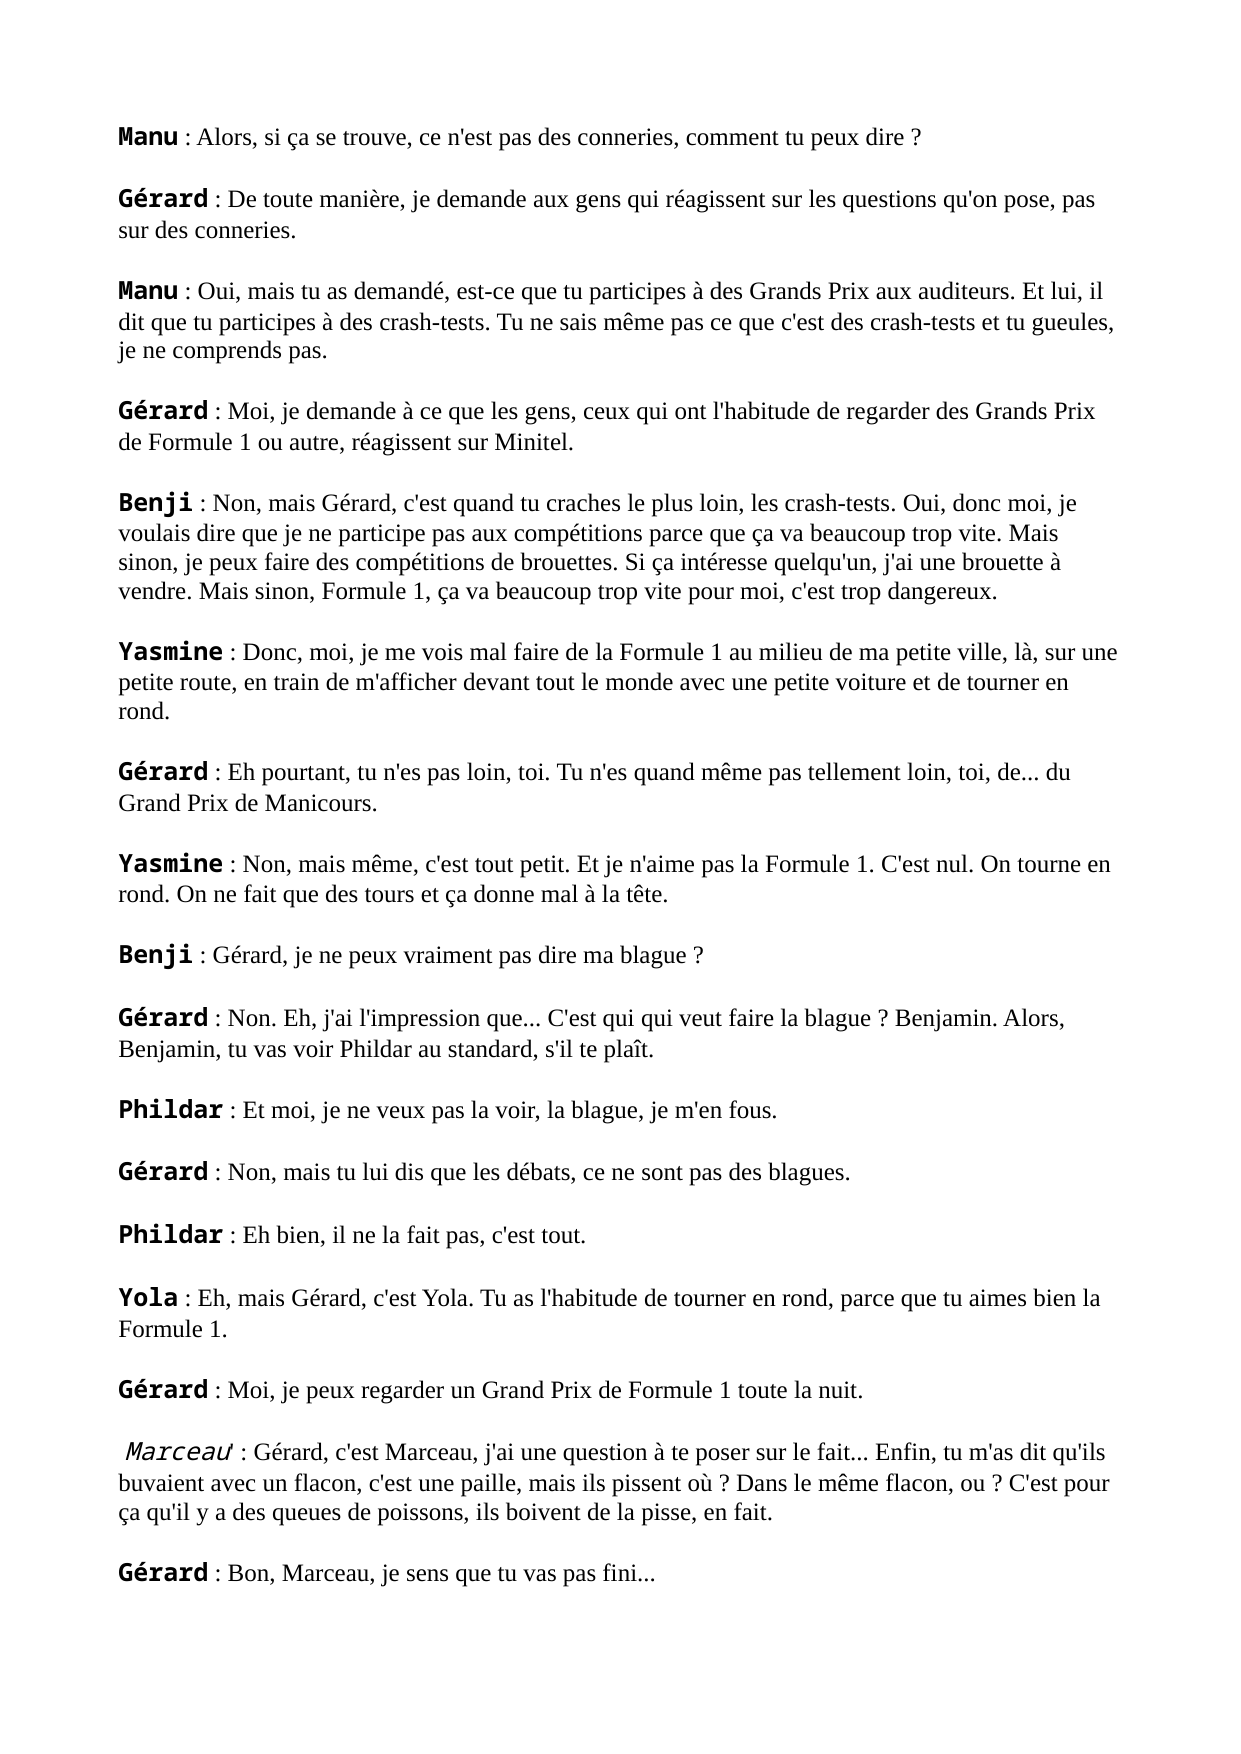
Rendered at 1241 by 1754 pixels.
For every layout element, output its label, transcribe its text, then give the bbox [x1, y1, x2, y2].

text Yasmine : Donc, moi, je me vois mal faire de la Formule 1 au milieu de ma petite ville, là, sur une petite route, en train de m'afficher devant tout le monde avec une petite voiture et de tourner en rond. [118, 633, 1122, 725]
text Marceau' : Gérard, c'est Marceau, j'ai une question à te poser sur le fait... Enfin, tu m'as dit qu'ils buvaient avec un flacon, c'est une paille, mais ils pissent où ? Dans le même flacon, ou ? C'est pour ça qu'il y a des queues de poissons, ils boivent de la pisse, en fait. [118, 1434, 1122, 1526]
text Yola : Eh, mais Gérard, c'est Yola. Tu as l'habitude de tourner en rond, parce que tu aimes bien la Formule 1. [118, 1280, 1122, 1342]
text Gérard : Moi, je demande à ce que les gens, ceux qui ont l'habitude de regarder des Grands Prix de Formule 1 ou autre, réagissent sur Minitel. [118, 393, 1122, 456]
text Gérard : Moi, je peux regarder un Grand Prix de Formule 1 toute la nuit. [118, 1371, 1122, 1405]
text Benji : Gérard, je ne peux vraiment pas dire ma blague ? [118, 937, 1122, 971]
text Benji : Non, mais Gérard, c'est quand tu craches le plus loin, les crash-tests. Oui, donc moi, je voulais dire que je ne participe pas aux compétitions parce que ça va beaucoup trop vite. Mais sinon, je peux faire des compétitions de brouettes. Si ça intéresse quelqu'un, j'ai une brouette à vendre. Mais sinon, Formule 1, ça va beaucoup trop vite pour moi, c'est trop dangereux. [118, 484, 1122, 605]
text Gérard : Non. Eh, j'ai l'impression que... C'est qui qui veut faire la blague ? Benjamin. Alors, Benjamin, tu vas voir Phildar au standard, s'il te plaît. [118, 1000, 1122, 1062]
text Gérard : Non, mais tu lui dis que les débats, ce ne sont pas des blagues. [118, 1154, 1122, 1188]
text Gérard : De toute manière, je demande aux gens qui réagissent sur les questions qu'on pose, pas sur des conneries. [118, 181, 1122, 244]
text Yasmine : Non, mais même, c'est tout petit. Et je n'aime pas la Formule 1. C'est nul. On tourne en rond. On ne fait que des tours et ça donne mal à la tête. [118, 845, 1122, 908]
text Phildar : Et moi, je ne veux pas la voir, la blague, je m'en fous. [118, 1091, 1122, 1125]
text Gérard : Bon, Marceau, je sens que tu vas pas fini... [118, 1554, 1122, 1588]
text Manu : Alors, si ça se trouve, ce n'est pas des conneries, comment tu peux dire ? [118, 118, 1122, 152]
text Gérard : Eh pourtant, tu n'es pas loin, toi. Tu n'es quand même pas tellement loin, toi, de... du Grand Prix de Manicours. [118, 754, 1122, 817]
text Phildar : Eh bien, il ne la fait pas, c'est tout. [118, 1217, 1122, 1251]
text Manu : Oui, mais tu as demandé, est-ce que tu participes à des Grands Prix aux auditeurs. Et lui, il dit que tu participes à des crash-tests. Tu ne sais même pas ce que c'est des crash-tests et tu gueules, je ne comprends pas. [118, 272, 1122, 364]
